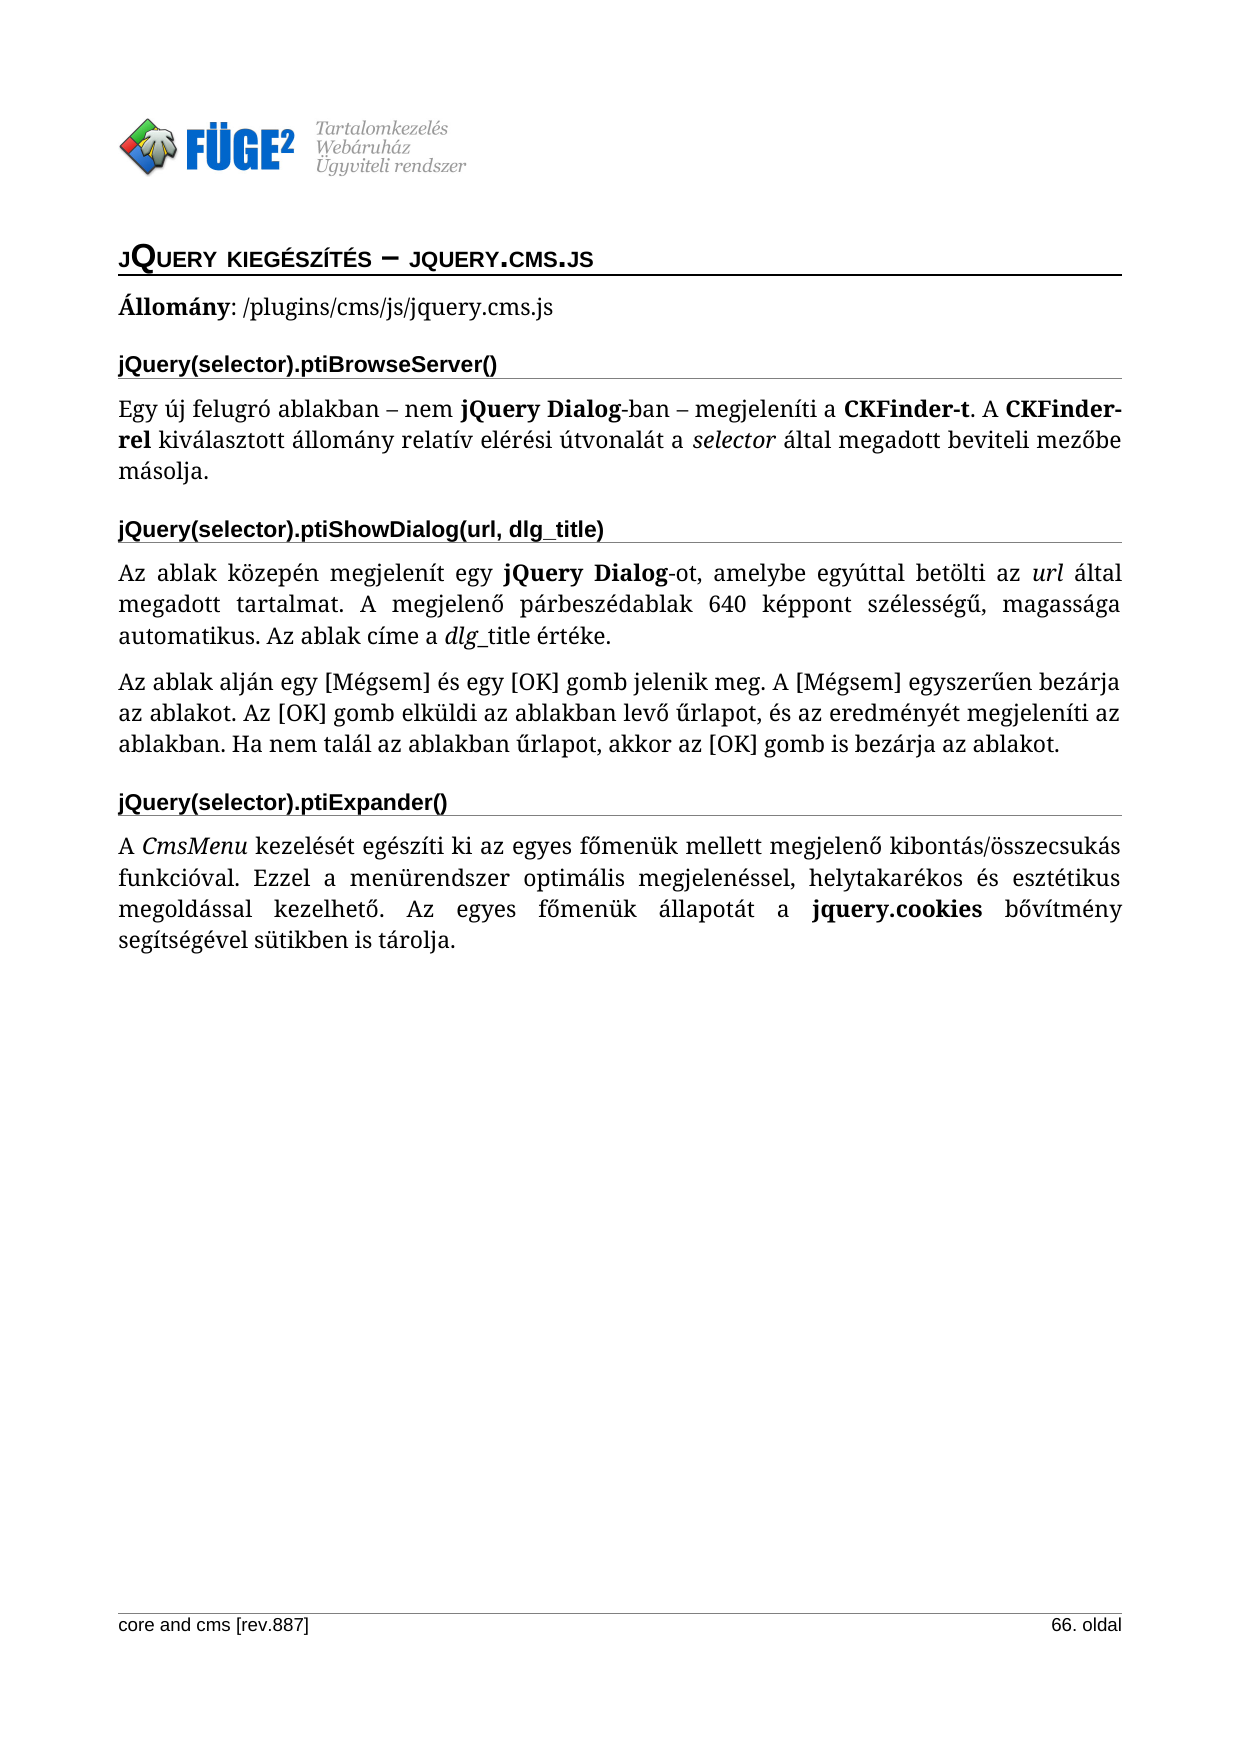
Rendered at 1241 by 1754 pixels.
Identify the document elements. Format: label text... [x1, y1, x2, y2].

text Az ablak közepén megjelenít egy jQuery Dialog-ot, amelybe egyúttal betölti az url által megadott tartalmat. A megjelenő párbeszédablak 640 képpont szélességű, magassága automatikus. Az ablak címe a dlg_title értéke. [118, 557, 1122, 651]
text Az ablak alján egy [Mégsem] és egy [OK] gomb jelenik meg. A [Mégsem] egyszerűen bezárja az ablakot. Az [OK] gomb elküldi az ablakban levő űrlapot, és az eredményét megjeleníti az ablakban. Ha nem talál az ablakban űrlapot, akkor az [OK] gomb is bezárja az ablakot. [118, 666, 1122, 759]
text A CmsMenu kezelését egészíti ki az egyes főmenük mellett megjelenő kibontás/összecsukás funkcióval. Ezzel a menürendszer optimális megjelenéssel, helytakarékos és esztétikus megoldással kezelhető. Az egyes főmenük állapotát a jquery.cookies bővítmény segítségével sütikben is tárolja. [118, 830, 1122, 955]
text Állomány: /plugins/cms/js/jquery.cms.js [118, 290, 1122, 322]
subtitle jQuery kiegészítés – jquery.cms.js [118, 236, 1122, 274]
subtitle jQuery(selector).ptiExpander() [118, 789, 1122, 815]
subtitle jQuery(selector).ptiBrowseServer() [118, 351, 1122, 378]
subtitle jQuery(selector).ptiShowDialog(url, dlg_title) [118, 516, 1122, 542]
picture [118, 118, 473, 177]
text Egy új felugró ablakban – nem jQuery Dialog-ban – megjeleníti a CKFinder-t. A CKFinder-rel kiválasztott állomány relatív elérési útvonalát a selector által megadott beviteli mezőbe másolja. [118, 392, 1122, 486]
